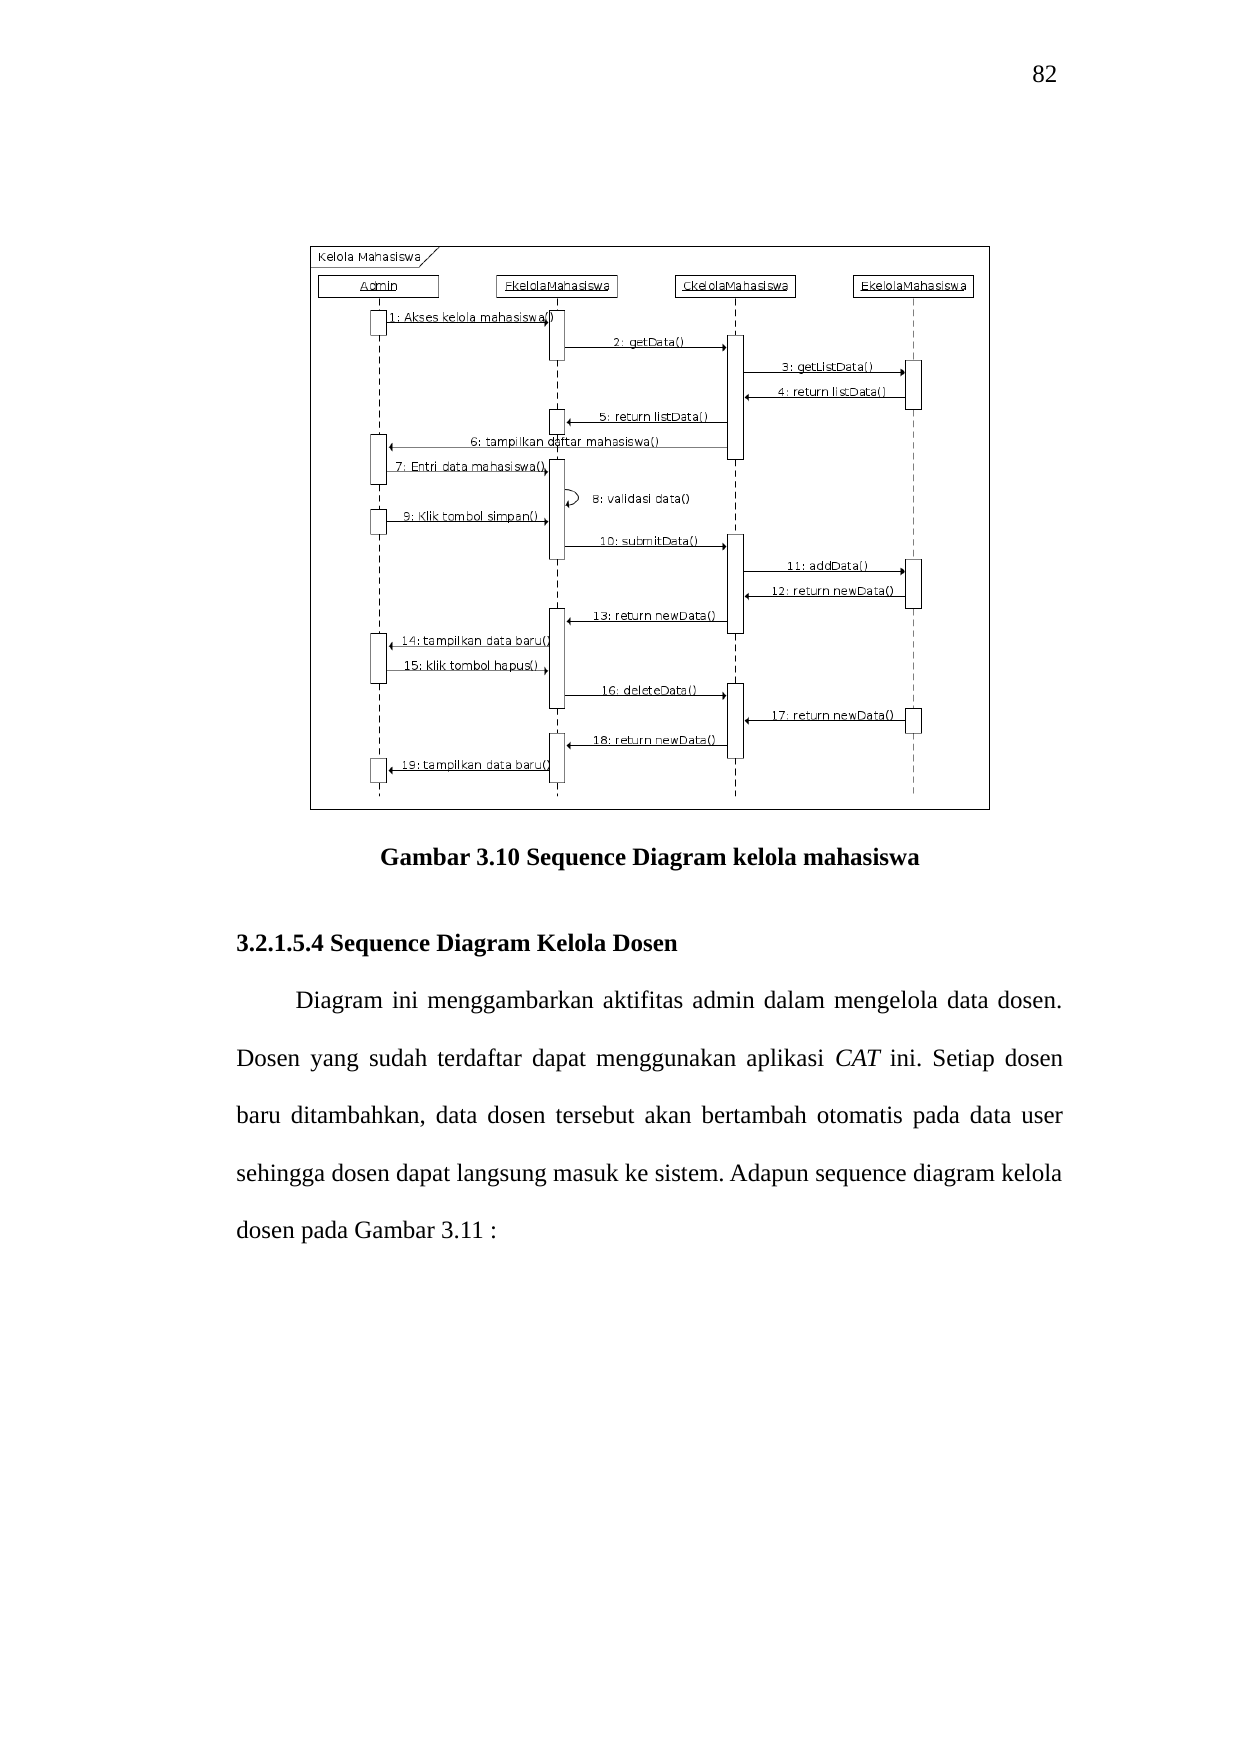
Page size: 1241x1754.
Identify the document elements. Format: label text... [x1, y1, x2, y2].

subtitle 3.2.1.5.4 Sequence Diagram Kelola Dosen [236, 928, 1063, 957]
text Gambar 3.10 Sequence Diagram kelola mahasiswa [236, 814, 1063, 871]
text Diagram ini menggambarkan aktifitas admin dalam mengelola data dosen. Dosen yang sudah terdaftar dapat menggunakan aplikasi CAT ini. Setiap dosen baru ditambahkan, data dosen tersebut akan bertambah otomatis pada data user sehingga dosen dapat langsung masuk ke sistem. Adapun sequence diagram kelola dosen pada Gambar 3.11 : [236, 986, 1063, 1244]
picture [293, 229, 1006, 814]
